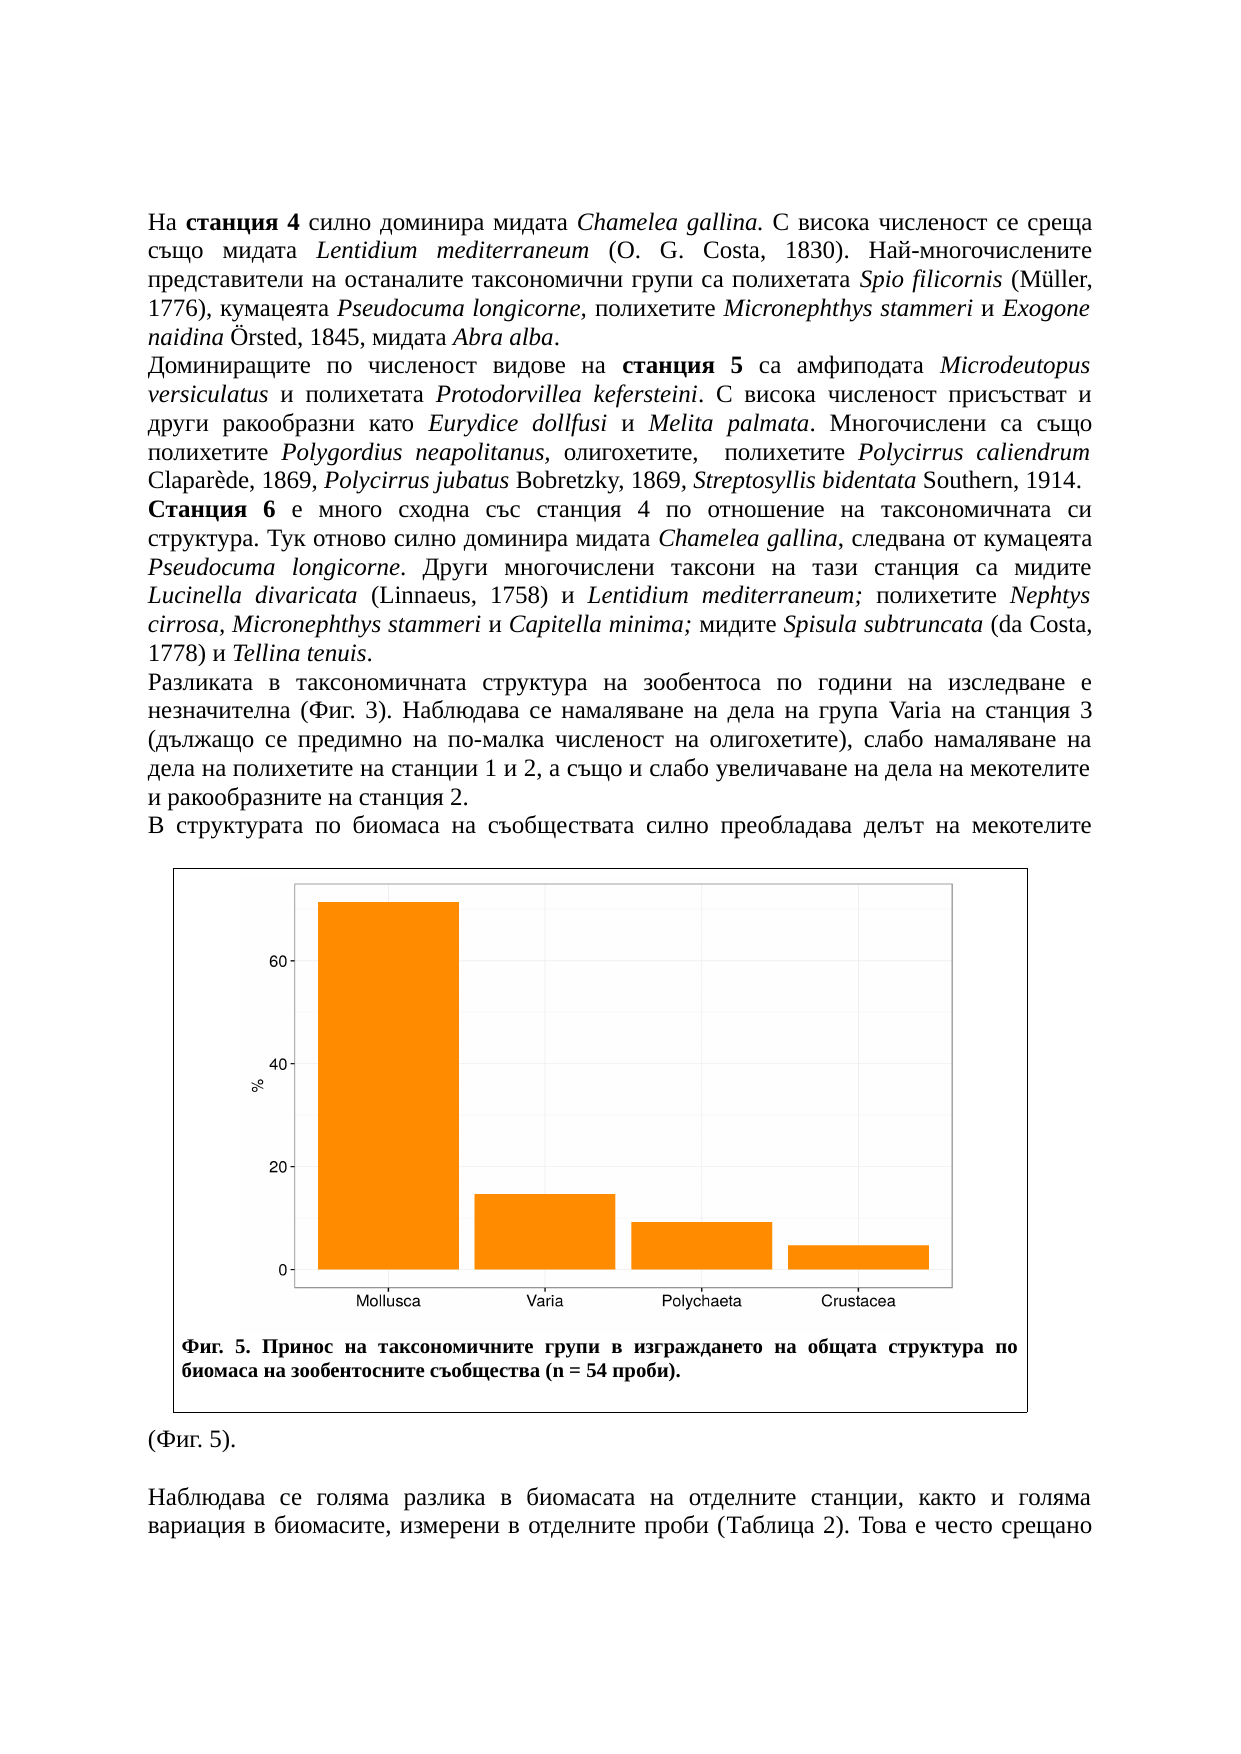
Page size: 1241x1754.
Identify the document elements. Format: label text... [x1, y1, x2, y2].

picture [240, 876, 960, 1334]
text На станция 4 силно доминира мидата Chamelea gallina. С висока численост се среща също мидата Lentidium mediterraneum (O. G. Costa, 1830). Най-многочислените представители на останалите таксономични групи са полихетата Spio filicornis (Müller, 1776), кумацеята Pseudocuma longicorne, полихетите Micronephthys stammeri и Exogone naidina Örsted, 1845, мидата Abra alba. [148, 207, 1093, 350]
text Станция 6 е много сходна със станция 4 по отношение на таксономичната си структура. Тук отново силно доминира мидата Chamelea gallina, следвана от кумацеята Pseudocuma longicorne. Други многочислени таксони на тази станция са мидите Lucinella divaricata (Linnaeus, 1758) и Lentidium mediterraneum; полихетите Nephtys cirrosa, Micronephthys stammeri и Capitella minima; мидите Spisula subtruncata (da Costa, 1778) и Tellina tenuis. [148, 494, 1093, 667]
text Разликата в таксономичната структура на зообентоса по години на изследване е незначителна (Фиг. 3). Наблюдава се намаляване на дела на група Varia на станция 3 (дължащо се предимно на по-малка численост на олигохетите), слабо намаляване на дела на полихетите на станции 1 и 2, а също и слабо увеличаване на дела на мекотелите и ракообразните на станция 2. [148, 667, 1093, 810]
text Доминиращите по численост видове на станция 5 са амфиподата Microdeutopus versiculatus и полихетата Protodorvillea kefersteini. С висока численост присъстват и други ракообразни като Eurydice dollfusi и Melita palmata. Многочислени са също полихетите Polygordius neapolitanus, олигохетите, полихетите Polycirrus caliendrum Claparède, 1869, Polycirrus jubatus Bobretzky, 1869, Streptosyllis bidentata Southern, 1914. [148, 350, 1093, 494]
text Наблюдава се голяма разлика в биомасата на отделните станции, както и голяма вариация в биомасите, измерени в отделните проби (Таблица 2). Това е често срещано [148, 1482, 1093, 1539]
text Фиг. 5. Принос на таксономичните групи в изграждането на общата структура по биомаса на зообентосните съобщества (n = 54 проби). [181, 1334, 1018, 1382]
text В структурата по биомаса на съобществата силно преобладава делът на мекотелите (Фиг. 5). [148, 810, 1093, 1453]
